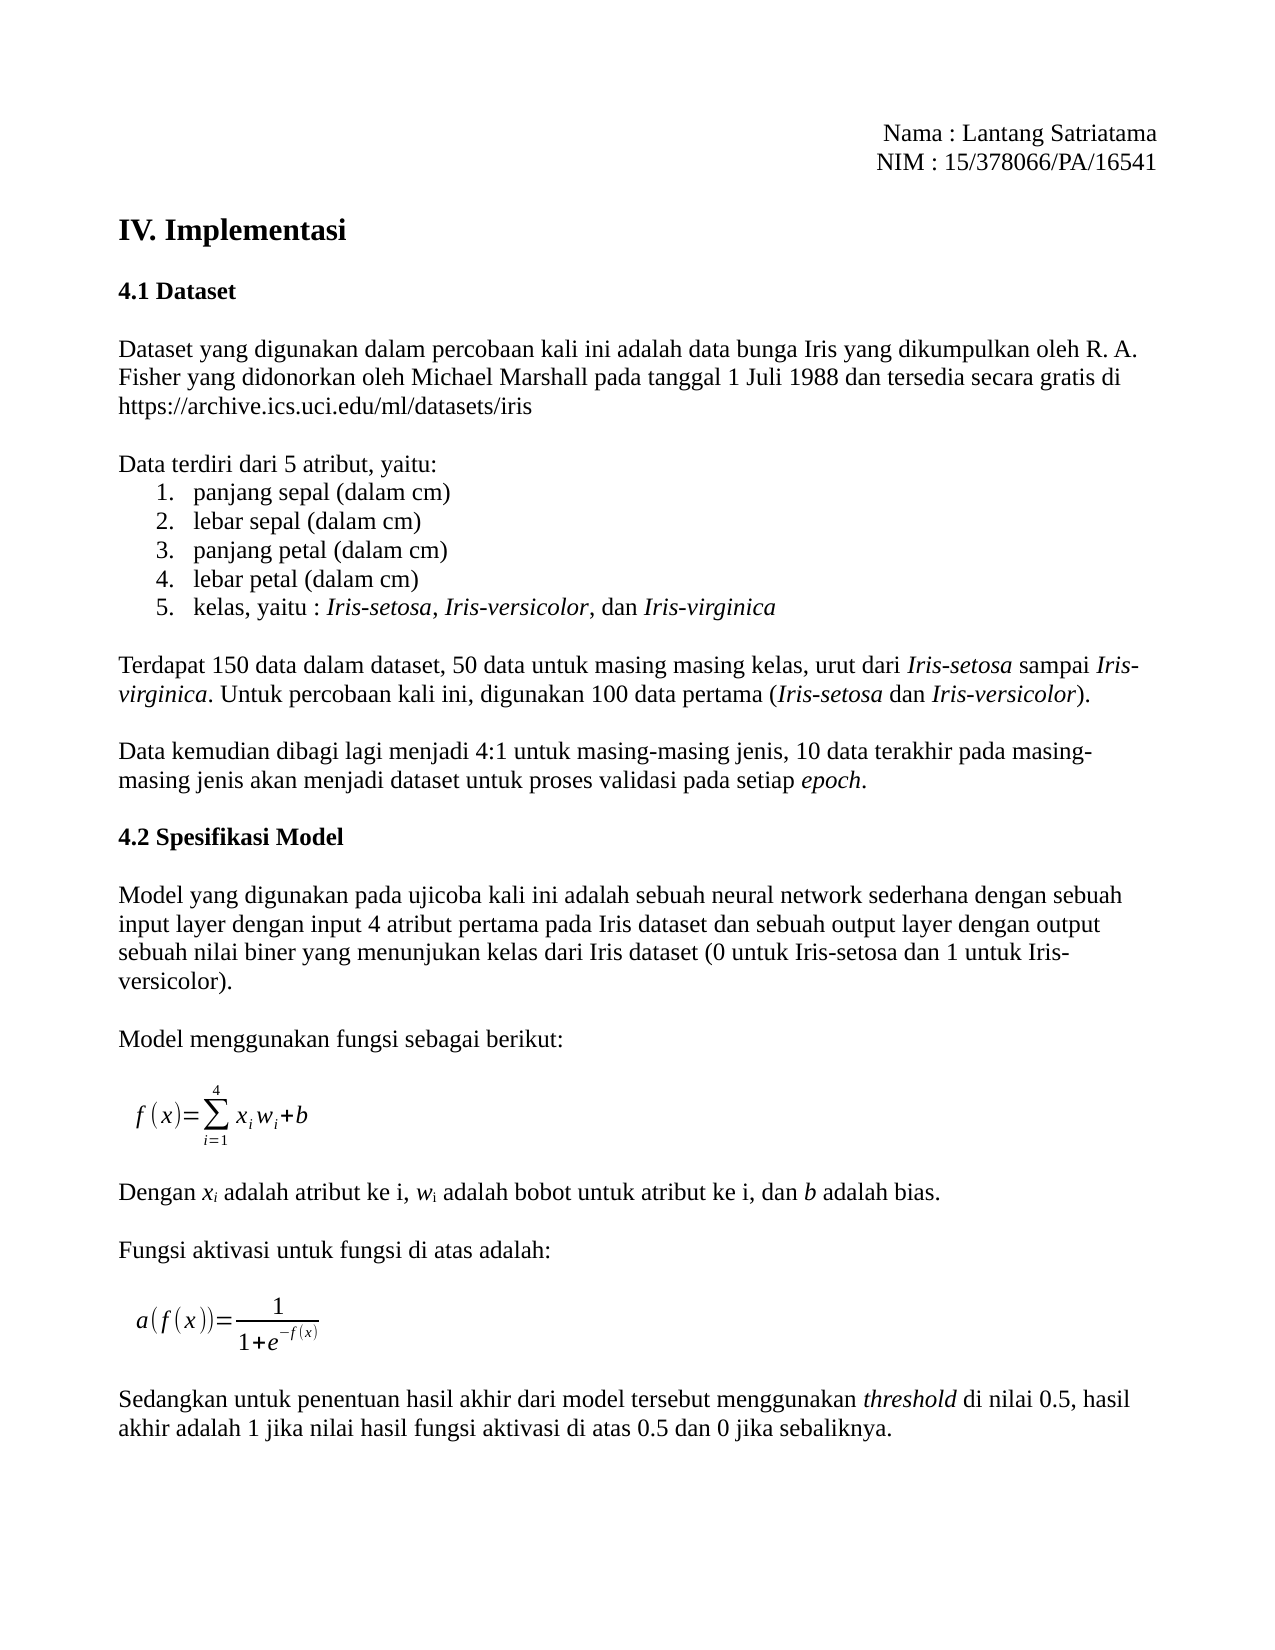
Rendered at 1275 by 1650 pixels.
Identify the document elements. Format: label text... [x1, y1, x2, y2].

list panjang sepal (dalam cm) [156, 477, 1157, 506]
list lebar sepal (dalam cm) [156, 506, 1157, 535]
list kelas, yaitu : Iris-setosa, Iris-versicolor, dan Iris-virginica [156, 592, 1157, 621]
text Nama : Lantang Satriatama [118, 118, 1157, 147]
list lebar petal (dalam cm) [156, 564, 1157, 592]
text Data terdiri dari 5 atribut, yaitu: [118, 449, 1157, 477]
text 4.1 Dataset [118, 276, 1157, 305]
text NIM : 15/378066/PA/16541 [118, 147, 1157, 176]
text Terdapat 150 data dalam dataset, 50 data untuk masing masing kelas, urut dari Iris-setosa sampai Iris-virginica. Untuk percobaan kali ini, digunakan 100 data pertama (Iris-setosa dan Iris-versicolor). [118, 650, 1157, 707]
text 4.2 Spesifikasi Model [118, 822, 1157, 851]
text Model yang digunakan pada ujicoba kali ini adalah sebuah neural network sederhana dengan sebuah input layer dengan input 4 atribut pertama pada Iris dataset dan sebuah output layer dengan output sebuah nilai biner yang menunjukan kelas dari Iris dataset (0 untuk Iris-setosa dan 1 untuk Iris-versicolor). [118, 880, 1157, 995]
text Data kemudian dibagi lagi menjadi 4:1 untuk masing-masing jenis, 10 data terakhir pada masing-masing jenis akan menjadi dataset untuk proses validasi pada setiap epoch. [118, 736, 1157, 794]
text Fungsi aktivasi untuk fungsi di atas adalah: [118, 1235, 1157, 1263]
text Sedangkan untuk penentuan hasil akhir dari model tersebut menggunakan threshold di nilai 0.5, hasil akhir adalah 1 jika nilai hasil fungsi aktivasi di atas 0.5 dan 0 jika sebaliknya. [118, 1384, 1157, 1441]
list panjang petal (dalam cm) [156, 535, 1157, 564]
text Dengan xi adalah atribut ke i, wi adalah bobot untuk atribut ke i, dan b adalah bias. [118, 1177, 1157, 1206]
text Dataset yang digunakan dalam percobaan kali ini adalah data bunga Iris yang dikumpulkan oleh R. A. Fisher yang didonorkan oleh Michael Marshall pada tanggal 1 Juli 1988 dan tersedia secara gratis di https://archive.ics.uci.edu/ml/datasets/iris [118, 334, 1157, 420]
text IV. Implementasi [118, 212, 1157, 247]
text Model menggunakan fungsi sebagai berikut: [118, 1024, 1157, 1052]
